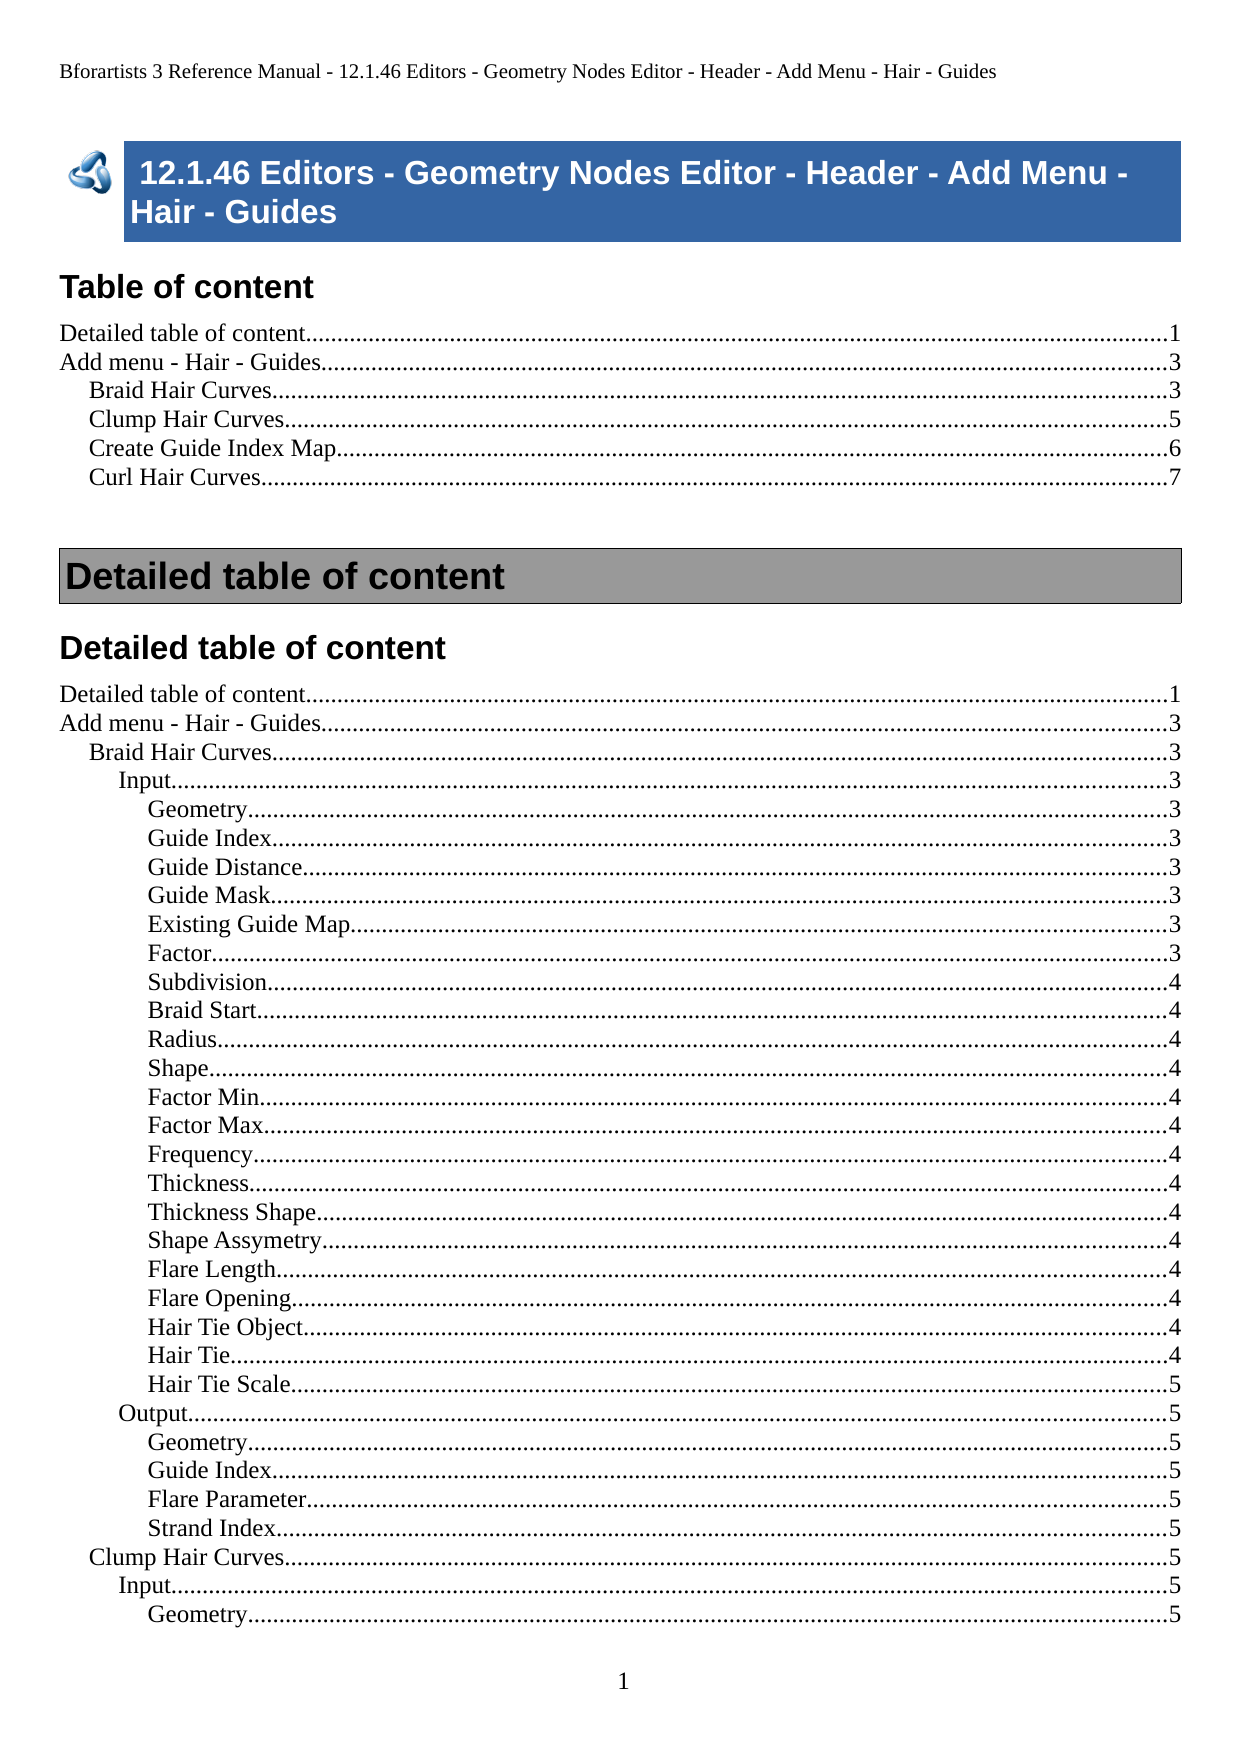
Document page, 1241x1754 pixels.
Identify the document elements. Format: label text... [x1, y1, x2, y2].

text Subdivision 4 [147, 967, 1181, 995]
text Braid Hair Curves 3 [88, 737, 1181, 765]
text Geometry 3 [147, 794, 1181, 823]
text Guide Mask 3 [147, 880, 1181, 909]
table_header 12.1.46 Editors - Geometry Nodes Editor - Header - Add Menu - Hair - Guides [124, 141, 1181, 242]
text Braid Hair Curves 3 [88, 375, 1181, 404]
text Create Guide Index Map 6 [88, 433, 1181, 462]
table_header [59, 141, 124, 242]
picture [65, 147, 114, 197]
text Add menu - Hair - Guides 3 [59, 708, 1181, 737]
text Factor Max 4 [147, 1110, 1181, 1139]
text Shape Assymetry 4 [147, 1225, 1181, 1254]
text Radius 4 [147, 1024, 1181, 1053]
text Guide Index 3 [147, 823, 1181, 852]
text Factor 3 [147, 938, 1181, 967]
text Factor Min 4 [147, 1082, 1181, 1110]
text Detailed table of content 1 [59, 679, 1181, 708]
text Braid Start 4 [147, 995, 1181, 1024]
subtitle Detailed table of content [59, 628, 1181, 667]
text Curl Hair Curves 7 [88, 462, 1181, 490]
text Existing Guide Map 3 [147, 909, 1181, 938]
text Shape 4 [147, 1053, 1181, 1082]
text Output 5 [118, 1398, 1181, 1427]
text Input 3 [118, 765, 1181, 794]
text Frequency 4 [147, 1139, 1181, 1168]
text Flare Opening 4 [147, 1283, 1181, 1312]
text Hair Tie Scale 5 [147, 1369, 1181, 1398]
text Input 5 [118, 1570, 1181, 1599]
text Flare Length 4 [147, 1254, 1181, 1283]
text Geometry 5 [147, 1599, 1181, 1628]
table_header Detailed table of content [60, 549, 1181, 603]
text Guide Distance 3 [147, 852, 1181, 880]
text Clump Hair Curves 5 [88, 404, 1181, 433]
text Geometry 5 [147, 1427, 1181, 1455]
text Thickness Shape 4 [147, 1197, 1181, 1225]
text Hair Tie Object 4 [147, 1312, 1181, 1340]
text Detailed table of content 1 [59, 318, 1181, 347]
text Flare Parameter 5 [147, 1484, 1181, 1513]
text Add menu - Hair - Guides 3 [59, 347, 1181, 375]
text Strand Index 5 [147, 1513, 1181, 1542]
text Hair Tie 4 [147, 1340, 1181, 1369]
text Thickness 4 [147, 1168, 1181, 1197]
text Clump Hair Curves 5 [88, 1542, 1181, 1570]
text Guide Index 5 [147, 1455, 1181, 1484]
subtitle Table of content [59, 267, 1181, 305]
